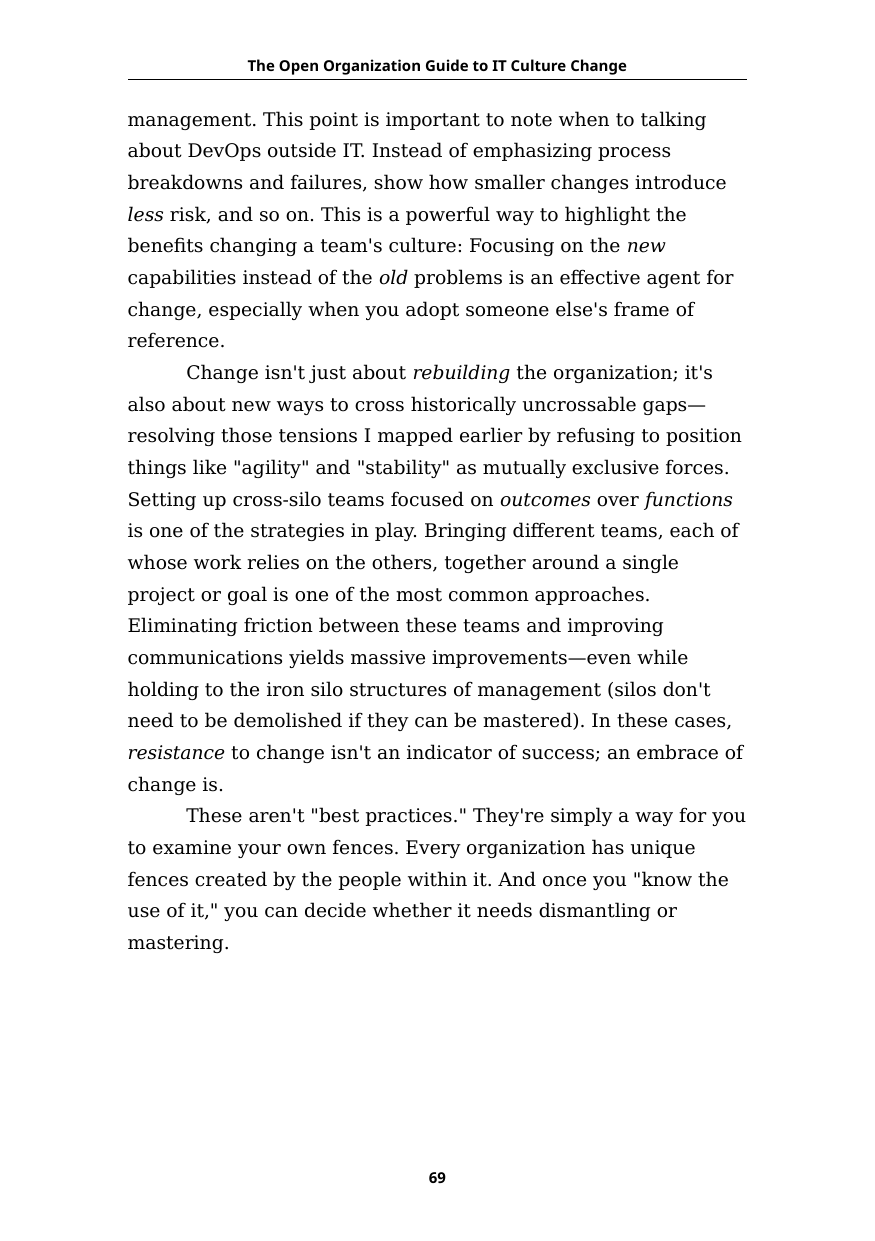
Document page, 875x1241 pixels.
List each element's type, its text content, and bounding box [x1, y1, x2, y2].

text These aren't "best practices." They're simply a way for you to examine your own fences. Every organization has unique fences created by the people within it. And once you "know the use of it," you can decide whether it needs dismantling or mastering. [127, 805, 747, 954]
text Change isn't just about rebuilding the organization; it's also about new ways to cross historically uncrossable gaps—resolving those tensions I mapped earlier by refusing to position things like "agility" and "stability" as mutually exclusive forces. Setting up cross-silo teams focused on outcomes over functions is one of the strategies in play. Bringing different teams, each of whose work relies on the others, together around a single project or goal is one of the most common approaches. Eliminating friction between these teams and improving communications yields massive improvements—even while holding to the iron silo structures of management (silos don't need to be demolished if they can be mastered). In these cases, resistance to change isn't an indicator of success; an embrace of change is. [127, 362, 747, 796]
text management. This point is important to note when to talking about DevOps outside IT. Instead of emphasizing process breakdowns and failures, show how smaller changes introduce less risk, and so on. This is a powerful way to highlight the benefits changing a team's culture: Focusing on the new capabilities instead of the old problems is an effective agent for change, especially when you adopt someone else's frame of reference. [127, 109, 747, 352]
